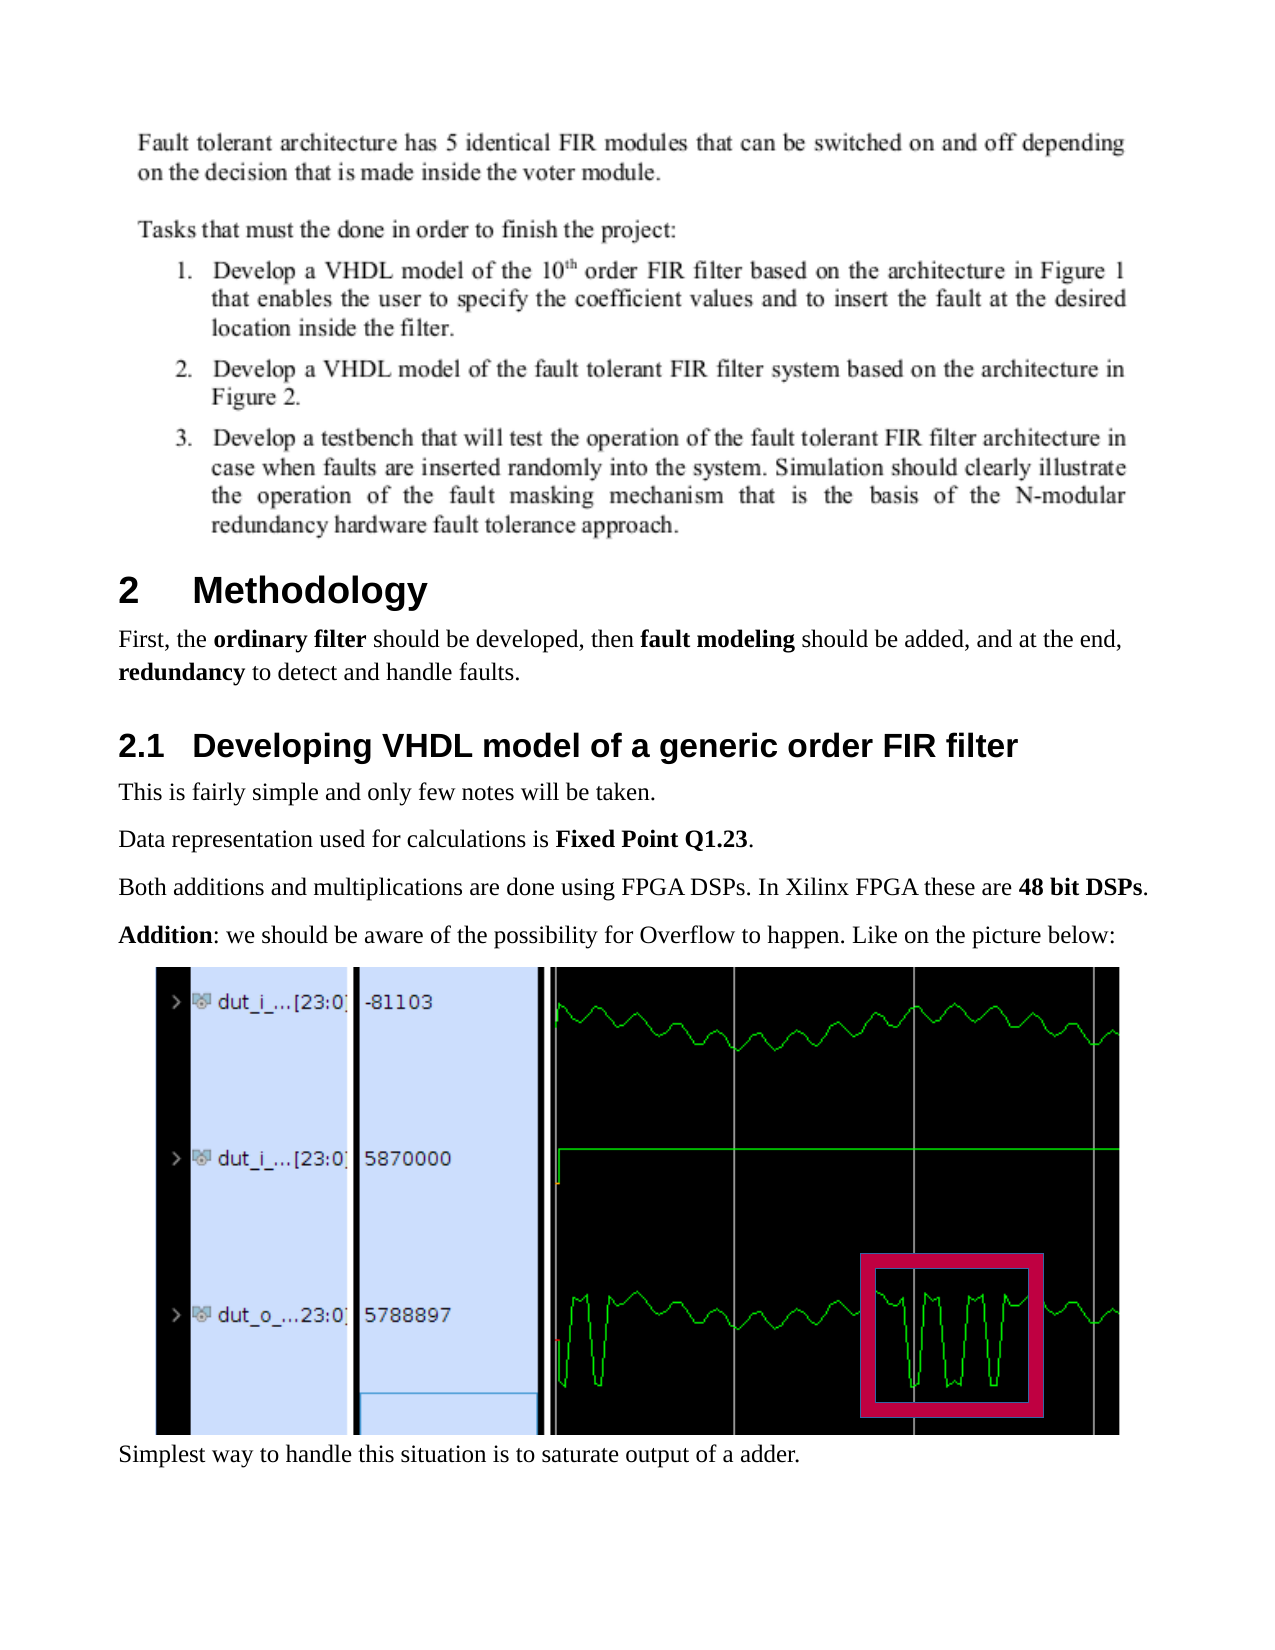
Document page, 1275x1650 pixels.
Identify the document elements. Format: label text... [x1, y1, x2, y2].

text Data representation used for calculations is Fixed Point Q1.23. [118, 824, 1157, 853]
text Both additions and multiplications are done using FPGA DSPs. In Xilinx FPGA these are 48 bit DSPs. [118, 872, 1157, 901]
text This is fairly simple and only few notes will be taken. [118, 777, 1157, 806]
subtitle Developing VHDL model of a generic order FIR filter [118, 726, 1157, 764]
text Addition: we should be aware of the possibility for Overflow to happen. Like on the picture below: [118, 920, 1157, 948]
text First, the ordinary filter should be developed, then fault modeling should be added, and at the end, redundancy to detect and handle faults. [118, 624, 1157, 686]
picture [115, 118, 1160, 569]
text Simplest way to handle this situation is to saturate output of a adder. [118, 1435, 1157, 1467]
subtitle Methodology [118, 569, 1157, 612]
picture [155, 967, 1120, 1435]
